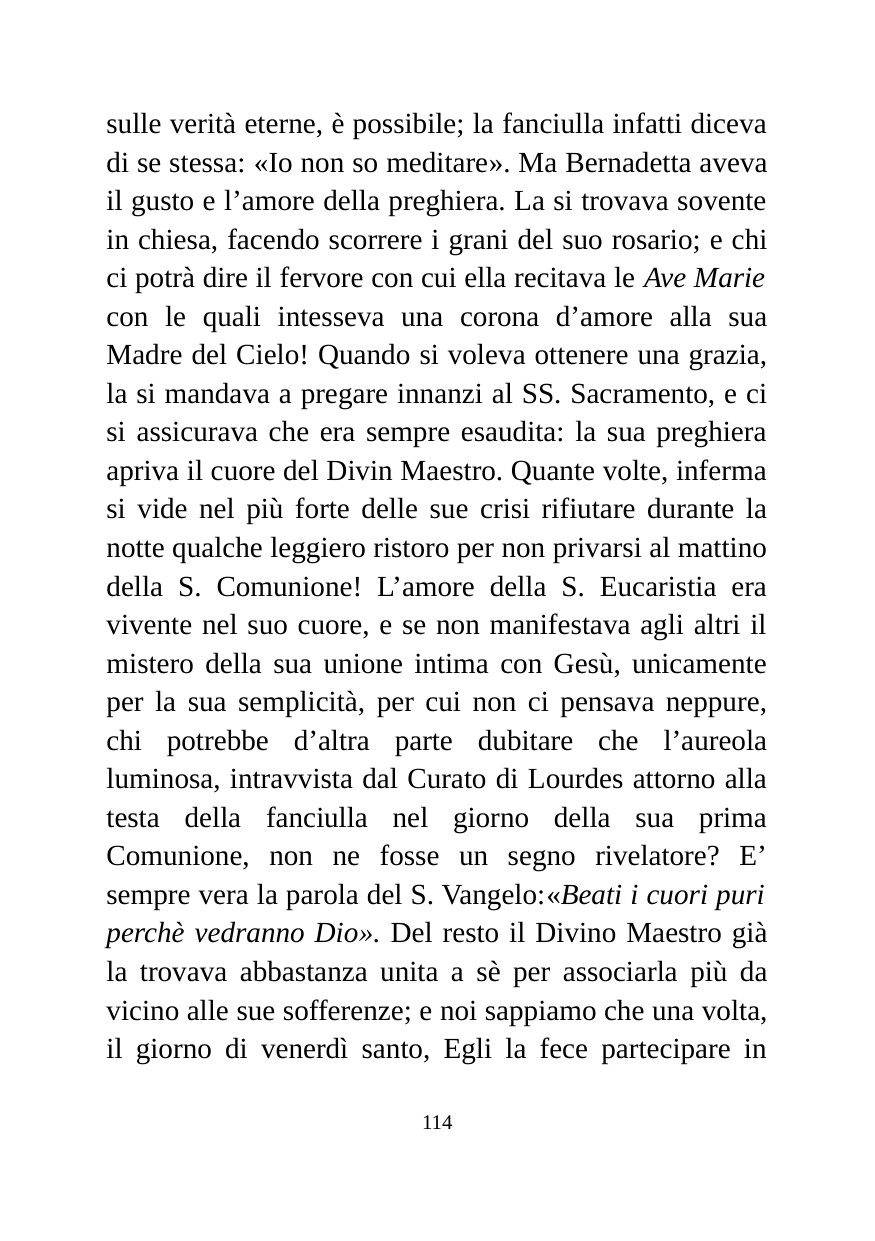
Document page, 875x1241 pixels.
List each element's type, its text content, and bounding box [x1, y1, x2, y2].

text sulle verità eterne, è possibile; la fanciulla infatti diceva di se stessa: «Io non so meditare». Ma Bernadetta aveva il gusto e l’amore della preghiera. La si trovava sovente in chiesa, facendo scorrere i grani del suo rosario; e chi ci potrà dire il fervore con cui ella recitava le Ave Marie con le quali intesseva una corona d’amore alla sua Madre del Cielo! Quando si voleva ottenere una grazia, la si mandava a pregare innanzi al SS. Sacramento, e ci si assicurava che era sempre esaudita: la sua preghiera apriva il cuore del Divin Maestro. Quante volte, inferma si vide nel più forte delle sue crisi rifiutare durante la notte qualche leggiero ristoro per non privarsi al mattino della S. Comunione! L’amore della S. Eucaristia era vivente nel suo cuore, e se non manifestava agli altri il mistero della sua unione intima con Gesù, unicamente per la sua semplicità, per cui non ci pensava neppure, chi potrebbe d’altra parte dubitare che l’aureola luminosa, intravvista dal Curato di Lourdes attorno alla testa della fanciulla nel giorno della sua prima Comunione, non ne fosse un segno rivelatore? E’ sempre vera la parola del S. Vangelo:«Beati i cuori puri perchè vedranno Dio». Del resto il Divino Maestro già la trovava abbastanza unita a sè per associarla più da vicino alle sue sofferenze; e noi sappiamo che una volta, il giorno di venerdì santo, Egli la fece partecipare in [106, 106, 768, 1065]
